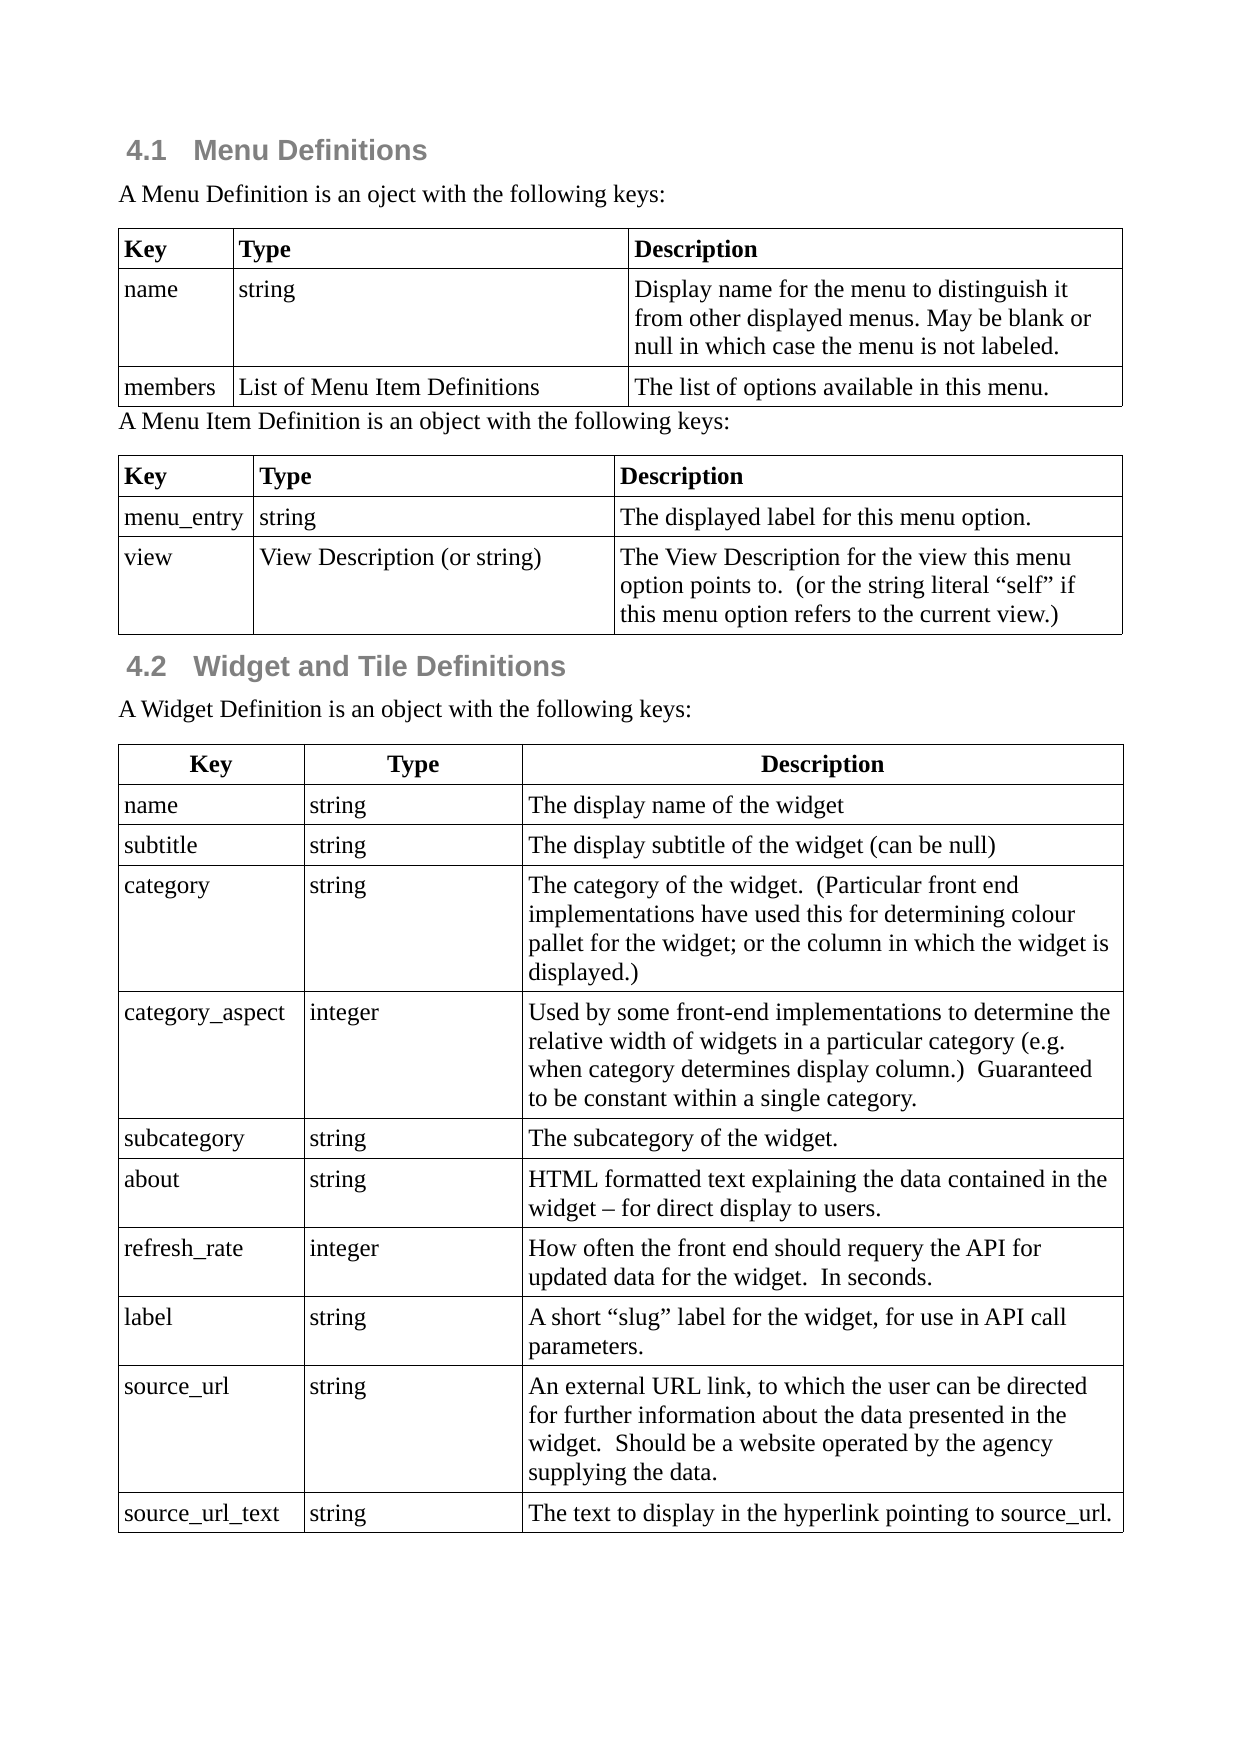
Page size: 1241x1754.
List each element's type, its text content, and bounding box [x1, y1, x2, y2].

table_cell A short “slug” label for the widget, for use in API call parameters. [523, 1297, 1123, 1365]
table_cell The category of the widget. (Particular front end implementations have used this for determining colour pallet for the widget; or the column in which the widget is displayed.) [523, 866, 1123, 991]
table_cell view [119, 537, 253, 634]
table_cell string [305, 1119, 522, 1158]
table_cell subcategory [119, 1119, 304, 1158]
table_cell string [305, 1297, 522, 1365]
table_cell members [119, 367, 233, 406]
table_cell The View Description for the view this menu option points to. (or the string literal “self” if this menu option refers to the current view.) [615, 537, 1122, 634]
table_cell about [119, 1159, 304, 1227]
table_cell The displayed label for this menu option. [615, 497, 1122, 536]
table_cell category_aspect [119, 992, 304, 1118]
table_cell View Description (or string) [254, 537, 614, 634]
table_cell The subcategory of the widget. [523, 1119, 1123, 1158]
table_cell category [119, 866, 304, 991]
table_cell The list of options available in this menu. [629, 367, 1122, 406]
table_cell List of Menu Item Definitions [234, 367, 628, 406]
table_cell string [305, 866, 522, 991]
table_header Description [523, 745, 1123, 784]
table_cell integer [305, 992, 522, 1118]
table_header Type [254, 456, 614, 496]
subtitle Widget and Tile Definitions [118, 648, 1122, 682]
subtitle Menu Definitions [118, 133, 1122, 166]
table_cell name [119, 269, 233, 366]
table_header Description [629, 229, 1122, 268]
table_cell string [234, 269, 628, 366]
table_cell How often the front end should requery the API for updated data for the widget. In seconds. [523, 1228, 1123, 1296]
table_cell An external URL link, to which the user can be directed for further information about the data presented in the widget. Should be a website operated by the agency supplying the data. [523, 1366, 1123, 1492]
table_cell integer [305, 1228, 522, 1296]
table_header Key [119, 229, 233, 268]
table_cell source_url [119, 1366, 304, 1492]
table_cell string [305, 1159, 522, 1227]
table_cell menu_entry [119, 497, 253, 536]
table_cell label [119, 1297, 304, 1365]
table_header Type [234, 229, 628, 268]
table_header Type [305, 745, 522, 784]
table_header Key [119, 456, 253, 496]
table_cell string [305, 1493, 522, 1532]
table_cell Used by some front-end implementations to determine the relative width of widgets in a particular category (e.g. when category determines display column.) Guaranteed to be constant within a single category. [523, 992, 1123, 1118]
table_cell subtitle [119, 825, 304, 864]
table_cell The text to display in the hyperlink pointing to source_url. [523, 1493, 1123, 1532]
table_cell name [119, 785, 304, 824]
table_cell string [305, 825, 522, 864]
table_cell source_url_text [119, 1493, 304, 1532]
table_cell string [305, 785, 522, 824]
text A Widget Definition is an object with the following keys: [118, 694, 1122, 723]
text A Menu Definition is an oject with the following keys: [118, 179, 1122, 207]
table_cell Display name for the menu to distinguish it from other displayed menus. May be blank or null in which case the menu is not labeled. [629, 269, 1122, 366]
table_header Key [119, 745, 304, 784]
table_cell string [254, 497, 614, 536]
table_cell The display name of the widget [523, 785, 1123, 824]
table_cell HTML formatted text explaining the data contained in the widget – for direct display to users. [523, 1159, 1123, 1227]
table_header Description [615, 456, 1122, 496]
table_cell The display subtitle of the widget (can be null) [523, 825, 1123, 864]
table_cell refresh_rate [119, 1228, 304, 1296]
text A Menu Item Definition is an object with the following keys: [118, 407, 1122, 435]
table_cell string [305, 1366, 522, 1492]
